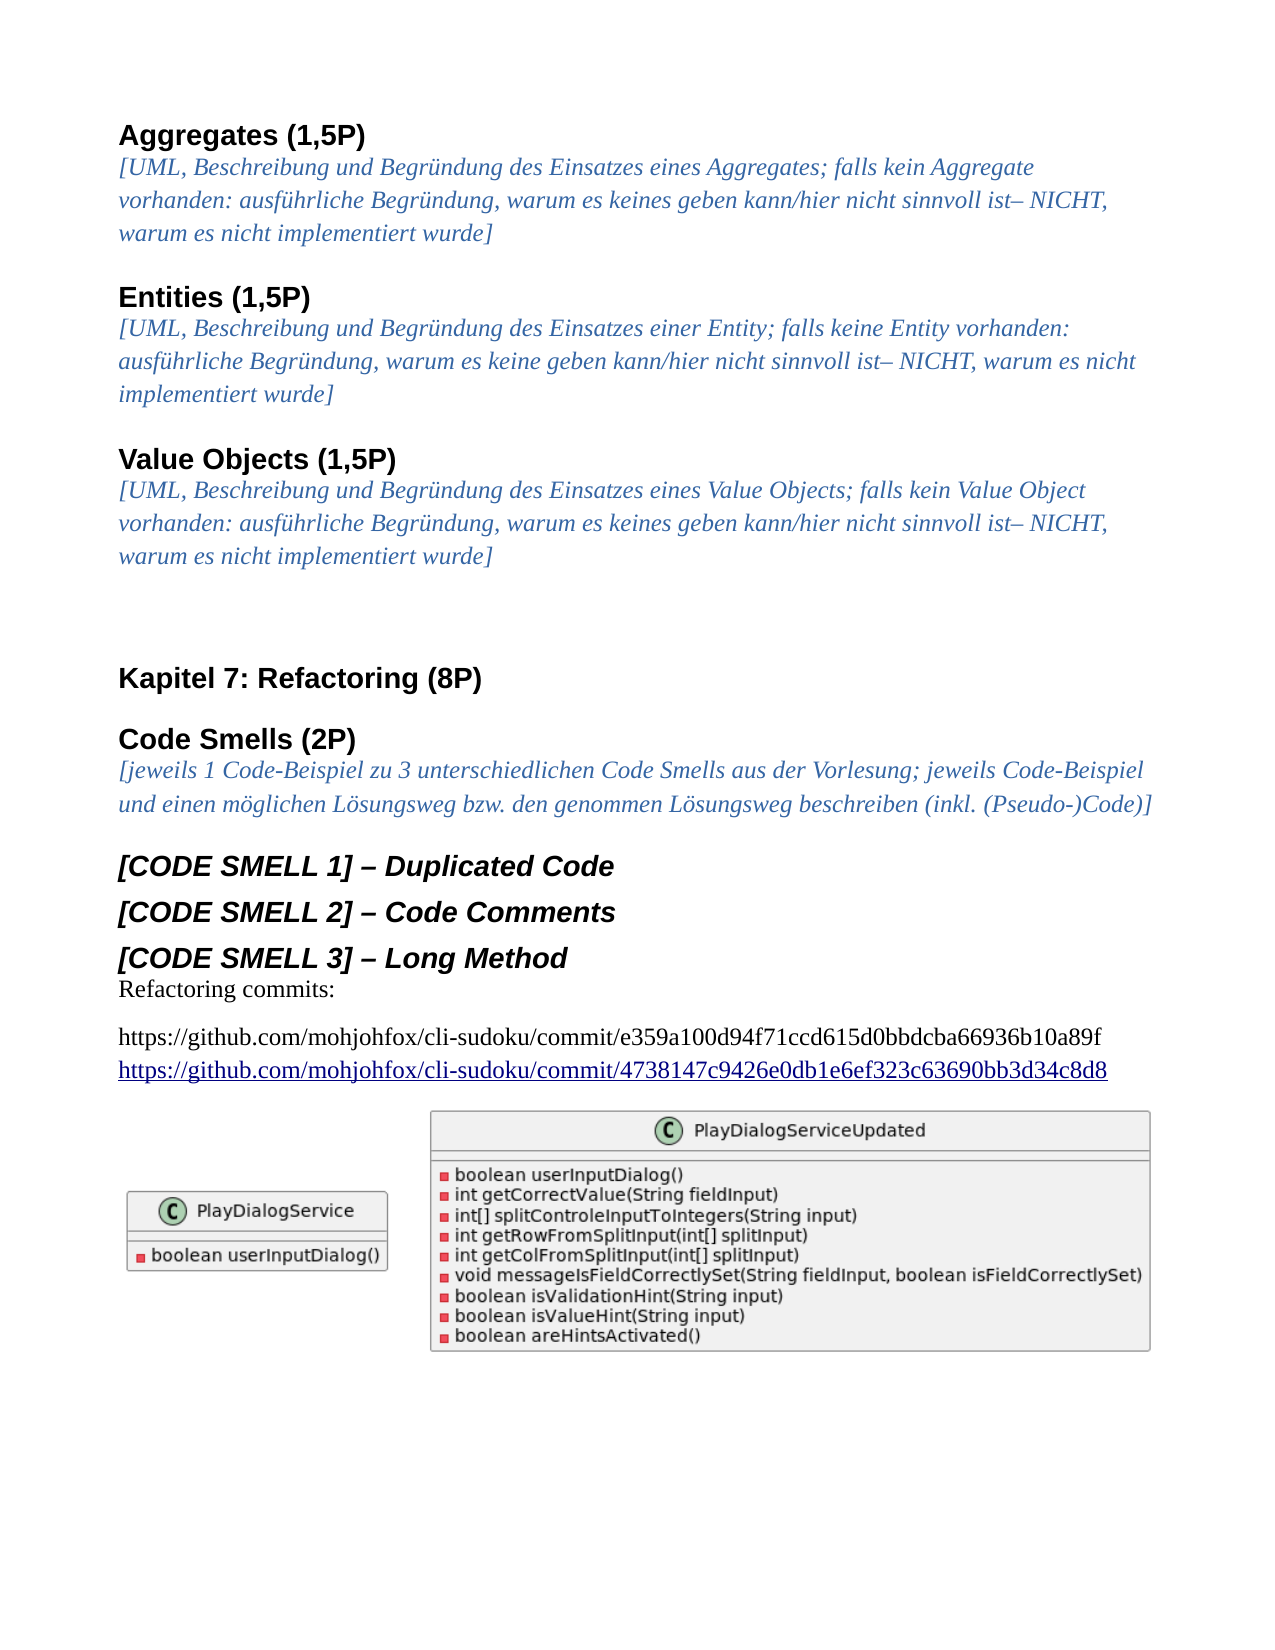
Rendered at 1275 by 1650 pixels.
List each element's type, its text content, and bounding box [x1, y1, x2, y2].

subtitle [CODE SMELL 3] – Long Method [118, 941, 1157, 974]
text [UML, Beschreibung und Begründung des Einsatzes eines Value Objects; falls kein Value Object vorhanden: ausführliche Begründung, warum es keines geben kann/hier nicht sinnvoll ist– NICHT, warum es nicht implementiert wurde] [118, 475, 1157, 570]
subtitle Value Objects (1,5P) [118, 442, 1157, 475]
text Refactoring commits: [118, 974, 1157, 1003]
subtitle Code Smells (2P) [118, 722, 1157, 756]
subtitle Aggregates (1,5P) [118, 118, 1157, 152]
subtitle Entities (1,5P) [118, 280, 1157, 313]
subtitle [CODE SMELL 2] – Code Comments [118, 895, 1157, 928]
text [UML, Beschreibung und Begründung des Einsatzes einer Entity; falls keine Entity vorhanden: ausführliche Begründung, warum es keine geben kann/hier nicht sinnvoll ist– NICHT, warum es nicht implementiert wurde] [118, 313, 1157, 408]
picture [118, 1102, 1157, 1358]
subtitle [CODE SMELL 1] – Duplicated Code [118, 849, 1157, 882]
text [jeweils 1 Code-Beispiel zu 3 unterschiedlichen Code Smells aus der Vorlesung; jeweils Code-Beispiel und einen möglichen Lösungsweg bzw. den genommen Lösungsweg beschreiben (inkl. (Pseudo-)Code)] [118, 756, 1157, 817]
text https://github.com/mohjohfox/cli-sudoku/commit/e359a100d94f71ccd615d0bbdcba66936b10a89f https://github.com/mohjohfox/cli-sudoku/commit/4738147c9426e0db1e6ef323c63690bb3d34c8d8 [118, 1022, 1157, 1084]
text [UML, Beschreibung und Begründung des Einsatzes eines Aggregates; falls kein Aggregate vorhanden: ausführliche Begründung, warum es keines geben kann/hier nicht sinnvoll ist– NICHT, warum es nicht implementiert wurde] [118, 152, 1157, 246]
subtitle Kapitel 7: Refactoring (8P) [118, 661, 1157, 695]
